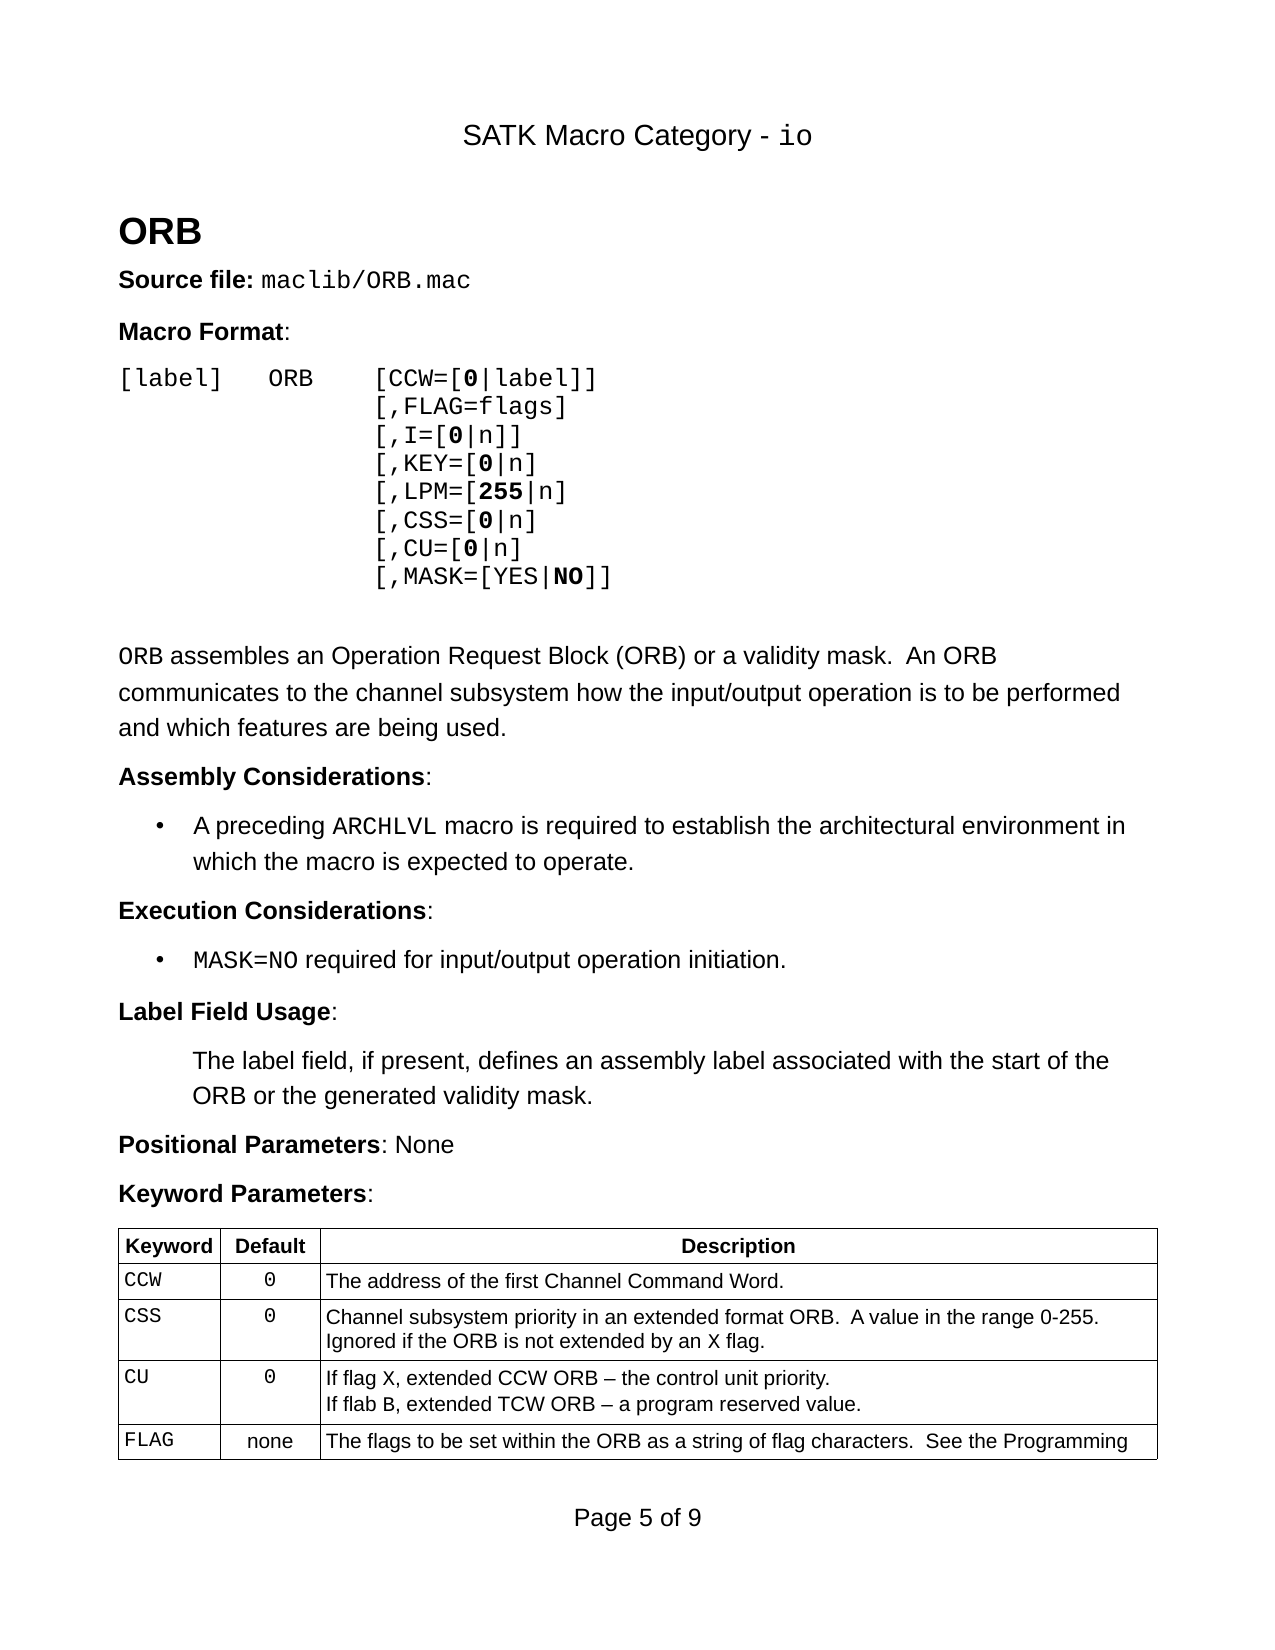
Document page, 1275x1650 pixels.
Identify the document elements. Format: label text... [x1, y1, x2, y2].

text [,I=[0|n]] [118, 422, 1157, 451]
table_cell FLAG [119, 1425, 220, 1459]
table_cell 0 [221, 1300, 320, 1360]
text Label Field Usage: [118, 997, 1157, 1026]
table_header Description [321, 1229, 1157, 1263]
list A preceding ARCHLVL macro is required to establish the architectural environment in which the macro is expected to operate. [156, 811, 1157, 876]
table_cell CCW [119, 1264, 220, 1299]
table_cell Channel subsystem priority in an extended format ORB. A value in the range 0-255. Ignored if the ORB is not extended by an X flag. [321, 1300, 1157, 1360]
text [,MASK=[YES|NO]] [118, 564, 1157, 592]
text [,CU=[0|n] [118, 536, 1157, 564]
text [,FLAG=flags] [118, 394, 1157, 422]
text [label] ORB [CCW=[0|label]] [118, 366, 1157, 394]
table_cell If flag X, extended CCW ORB – the control unit priority. If flab B, extended TCW ORB – a program reserved value. [321, 1361, 1157, 1423]
table_cell 0 [221, 1264, 320, 1299]
text The label field, if present, defines an assembly label associated with the start of the ORB or the generated validity mask. [192, 1046, 1157, 1109]
text [,LPM=[255|n] [118, 479, 1157, 507]
table_header Keyword [119, 1229, 220, 1263]
table_cell none [221, 1425, 320, 1459]
table_cell 0 [221, 1361, 320, 1423]
text Macro Format: [118, 317, 1157, 345]
table_cell CU [119, 1361, 220, 1423]
text [,CSS=[0|n] [118, 507, 1157, 536]
table_cell The address of the first Channel Command Word. [321, 1264, 1157, 1299]
subtitle ORB [118, 209, 1157, 252]
table_header Default [221, 1229, 320, 1263]
text Assembly Considerations: [118, 762, 1157, 790]
text ORB assembles an Operation Request Block (ORB) or a validity mask. An ORB communicates to the channel subsystem how the input/output operation is to be performed and which features are being used. [118, 641, 1157, 741]
text Execution Considerations: [118, 896, 1157, 925]
text Keyword Parameters: [118, 1179, 1157, 1207]
list MASK=NO required for input/output operation initiation. [156, 945, 1157, 976]
text Positional Parameters: None [118, 1130, 1157, 1158]
text Source file: maclib/ORB.mac [118, 265, 1157, 296]
text [,KEY=[0|n] [118, 451, 1157, 479]
table_cell CSS [119, 1300, 220, 1360]
table_cell The flags to be set within the ORB as a string of flag characters. See the Programming [321, 1425, 1157, 1459]
